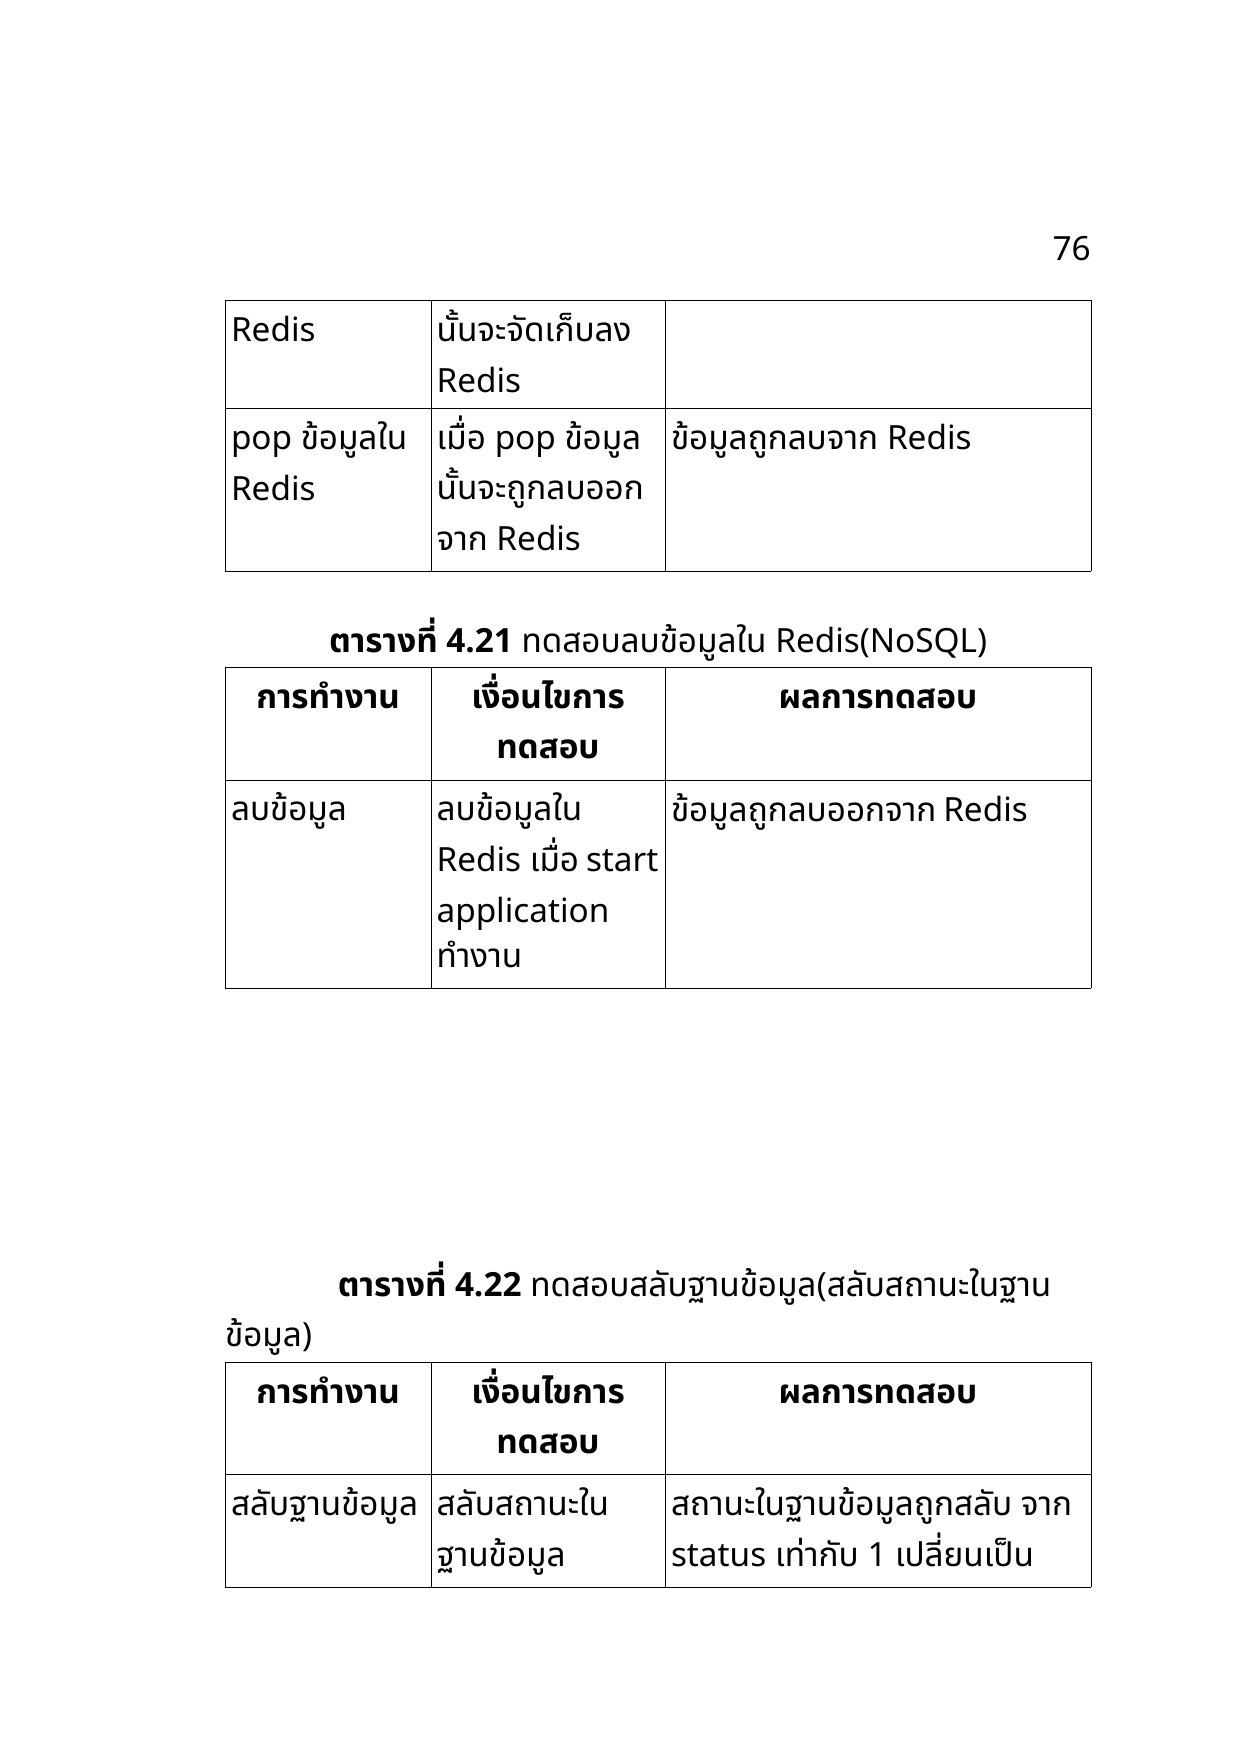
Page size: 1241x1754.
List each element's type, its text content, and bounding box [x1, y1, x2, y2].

text ตารางที่ 4.21 ทดสอบลบข้อมูลใน Redis(NoSQL) [225, 617, 1091, 667]
table_cell สถานะในฐานข้อมูลถูกสลับ จาก status เท่ากับ 1 เปลี่ยนเป็น [666, 1475, 1091, 1587]
table_cell ข้อมูลถูกลบจาก Redis [666, 409, 1091, 571]
table_header ผลการทดสอบ [666, 668, 1091, 779]
table_cell ลบข้อมูลใน Redis เมื่อstart application ทำงาน [432, 781, 665, 988]
table_cell ข้อมูลถูกลบออกจากRedis [666, 781, 1091, 988]
table_header การทำงาน [226, 1363, 431, 1474]
table_cell เมื่อ pop ข้อมูลนั้นจะถูกลบออกจาก Redis [432, 409, 665, 571]
table_cell สลับฐานข้อมูล [226, 1475, 431, 1587]
table_cell ลบข้อมูล [226, 781, 431, 988]
table_header ผลการทดสอบ [666, 1363, 1091, 1474]
table_header เงื่อนไขการทดสอบ [432, 1363, 665, 1474]
table_header การทำงาน [226, 668, 431, 779]
table_cell สลับสถานะในฐานข้อมูล [432, 1475, 665, 1587]
table_cell Redis [226, 301, 431, 408]
table_cell pop ข้อมูลใน Redis [226, 409, 431, 571]
table_header เงื่อนไขการทดสอบ [432, 668, 665, 779]
table_cell [666, 301, 1091, 408]
table_cell นั้นจะจัดเก็บลง Redis [432, 301, 665, 408]
text ตารางที่ 4.22 ทดสอบสลับฐานข้อมูล(สลับสถานะในฐานข้อมูล) [225, 1261, 1091, 1362]
